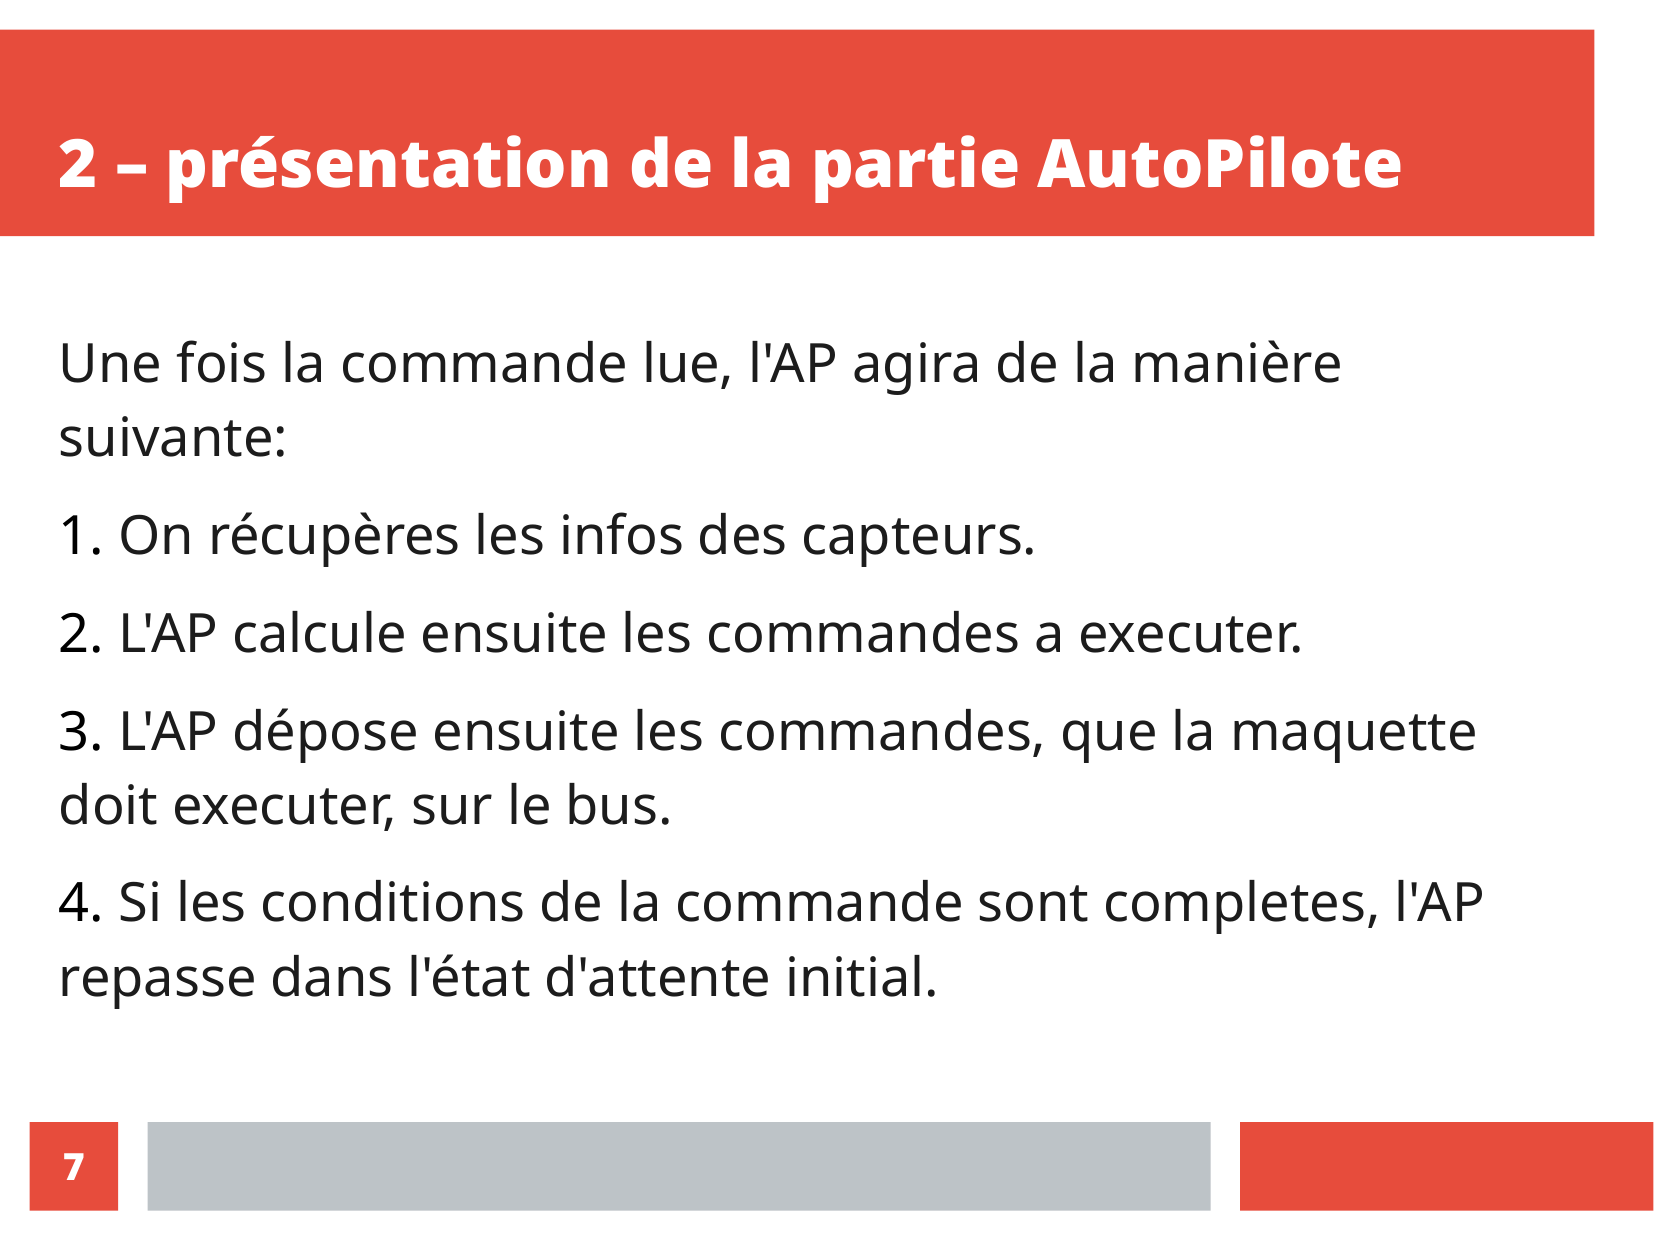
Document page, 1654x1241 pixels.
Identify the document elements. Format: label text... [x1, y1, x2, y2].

list Une fois la commande lue, l'AP agira de la manière suivante: On récupères les infos des capteurs. L'AP calcule ensuite les commandes a executer. L'AP dépose ensuite les commandes, que la maquette doit executer, sur le bus. Si les conditions de la commande sont completes, l'AP repasse dans l'état d'attente initial. [59, 324, 1565, 1093]
title 2 – présentation de la partie AutoPilote [59, 59, 1595, 207]
